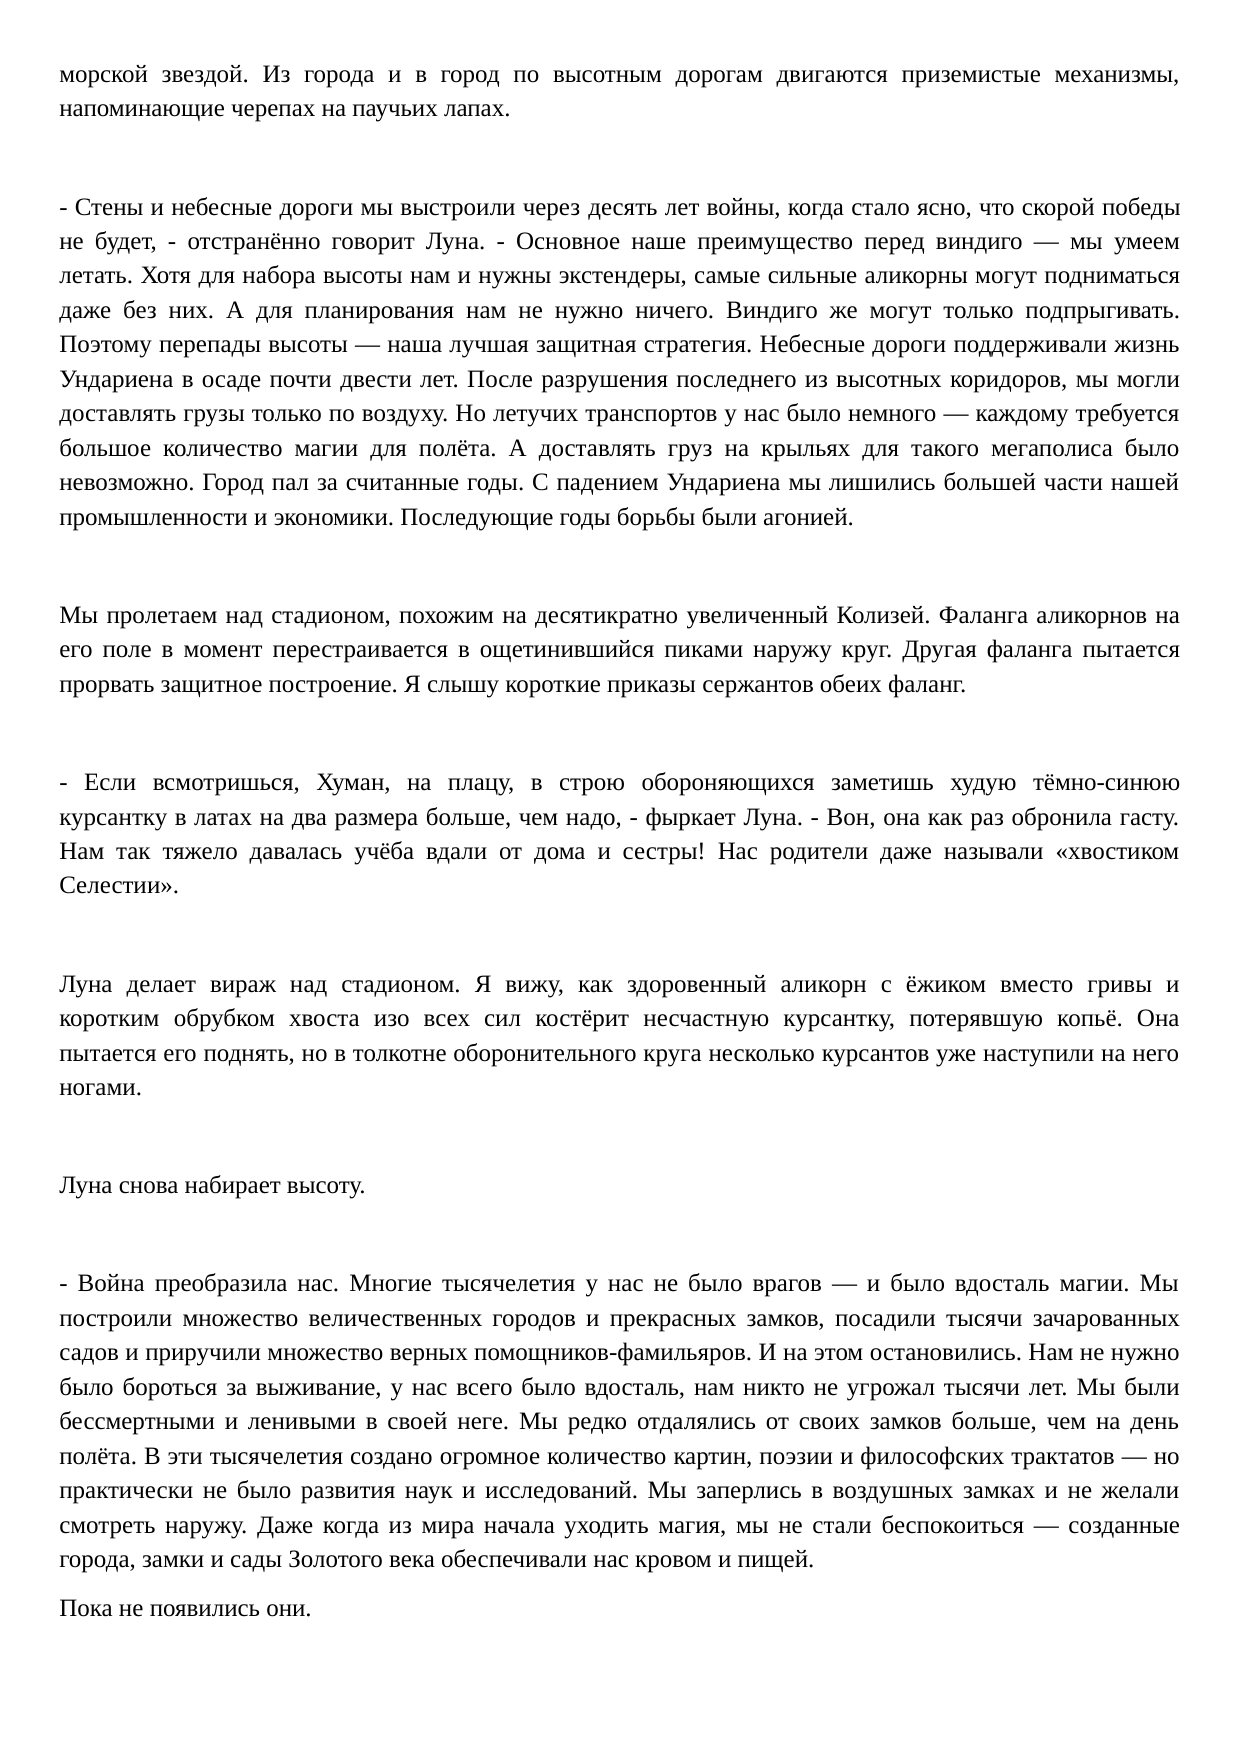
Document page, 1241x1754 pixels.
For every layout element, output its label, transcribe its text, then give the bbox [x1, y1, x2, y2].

text Пока не появились они. [59, 1593, 1181, 1622]
text Луна делает вираж над стадионом. Я вижу, как здоровенный аликорн с ёжиком вместо гривы и коротким обрубком хвоста изо всех сил костёрит несчастную курсантку, потерявшую копьё. Она пытается его поднять, но в толкотне оборонительного круга несколько курсантов уже наступили на него ногами. [59, 969, 1181, 1101]
text Луна снова набирает высоту. [59, 1170, 1181, 1199]
text Мы пролетаем над стадионом, похожим на десятикратно увеличенный Колизей. Фаланга аликорнов на его поле в момент перестраивается в ощетинившийся пиками наружу круг. Другая фаланга пытается прорвать защитное построение. Я слышу короткие приказы сержантов обеих фаланг. [59, 600, 1181, 698]
text - Стены и небесные дороги мы выстроили через десять лет войны, когда стало ясно, что скорой победы не будет, - отстранённо говорит Луна. - Основное наше преимущество перед виндиго — мы умеем летать. Хотя для набора высоты нам и нужны экстендеры, самые сильные аликорны могут подниматься даже без них. А для планирования нам не нужно ничего. Виндиго же могут только подпрыгивать. Поэтому перепады высоты — наша лучшая защитная стратегия. Небесные дороги поддерживали жизнь Ундариена в осаде почти двести лет. После разрушения последнего из высотных коридоров, мы могли доставлять грузы только по воздуху. Но летучих транспортов у нас было немного — каждому требуется большое количество магии для полёта. А доставлять груз на крыльях для такого мегаполиса было невозможно. Город пал за считанные годы. С падением Ундариена мы лишились большей части нашей промышленности и экономики. Последующие годы борьбы были агонией. [59, 192, 1181, 531]
text - Война преобразила нас. Многие тысячелетия у нас не было врагов — и было вдосталь магии. Мы построили множество величественных городов и прекрасных замков, посадили тысячи зачарованных садов и приручили множество верных помощников-фамильяров. И на этом остановились. Нам не нужно было бороться за выживание, у нас всего было вдосталь, нам никто не угрожал тысячи лет. Мы были бессмертными и ленивыми в своей неге. Мы редко отдалялись от своих замков больше, чем на день полёта. В эти тысячелетия создано огромное количество картин, поэзии и философских трактатов — но практически не было развития наук и исследований. Мы заперлись в воздушных замках и не желали смотреть наружу. Даже когда из мира начала уходить магия, мы не стали беспокоиться — созданные города, замки и сады Золотого века обеспечивали нас кровом и пищей. [59, 1268, 1181, 1573]
text морской звездой. Из города и в город по высотным дорогам двигаются приземистые механизмы, напоминающие черепах на паучьих лапах. [59, 59, 1181, 122]
text - Если всмотришься, Хуман, на плацу, в строю обороняющихся заметишь худую тёмно-синюю курсантку в латах на два размера больше, чем надо, - фыркает Луна. - Вон, она как раз обронила гасту. Нам так тяжело давалась учёба вдали от дома и сестры! Нас родители даже называли «хвостиком Селестии». [59, 767, 1181, 899]
